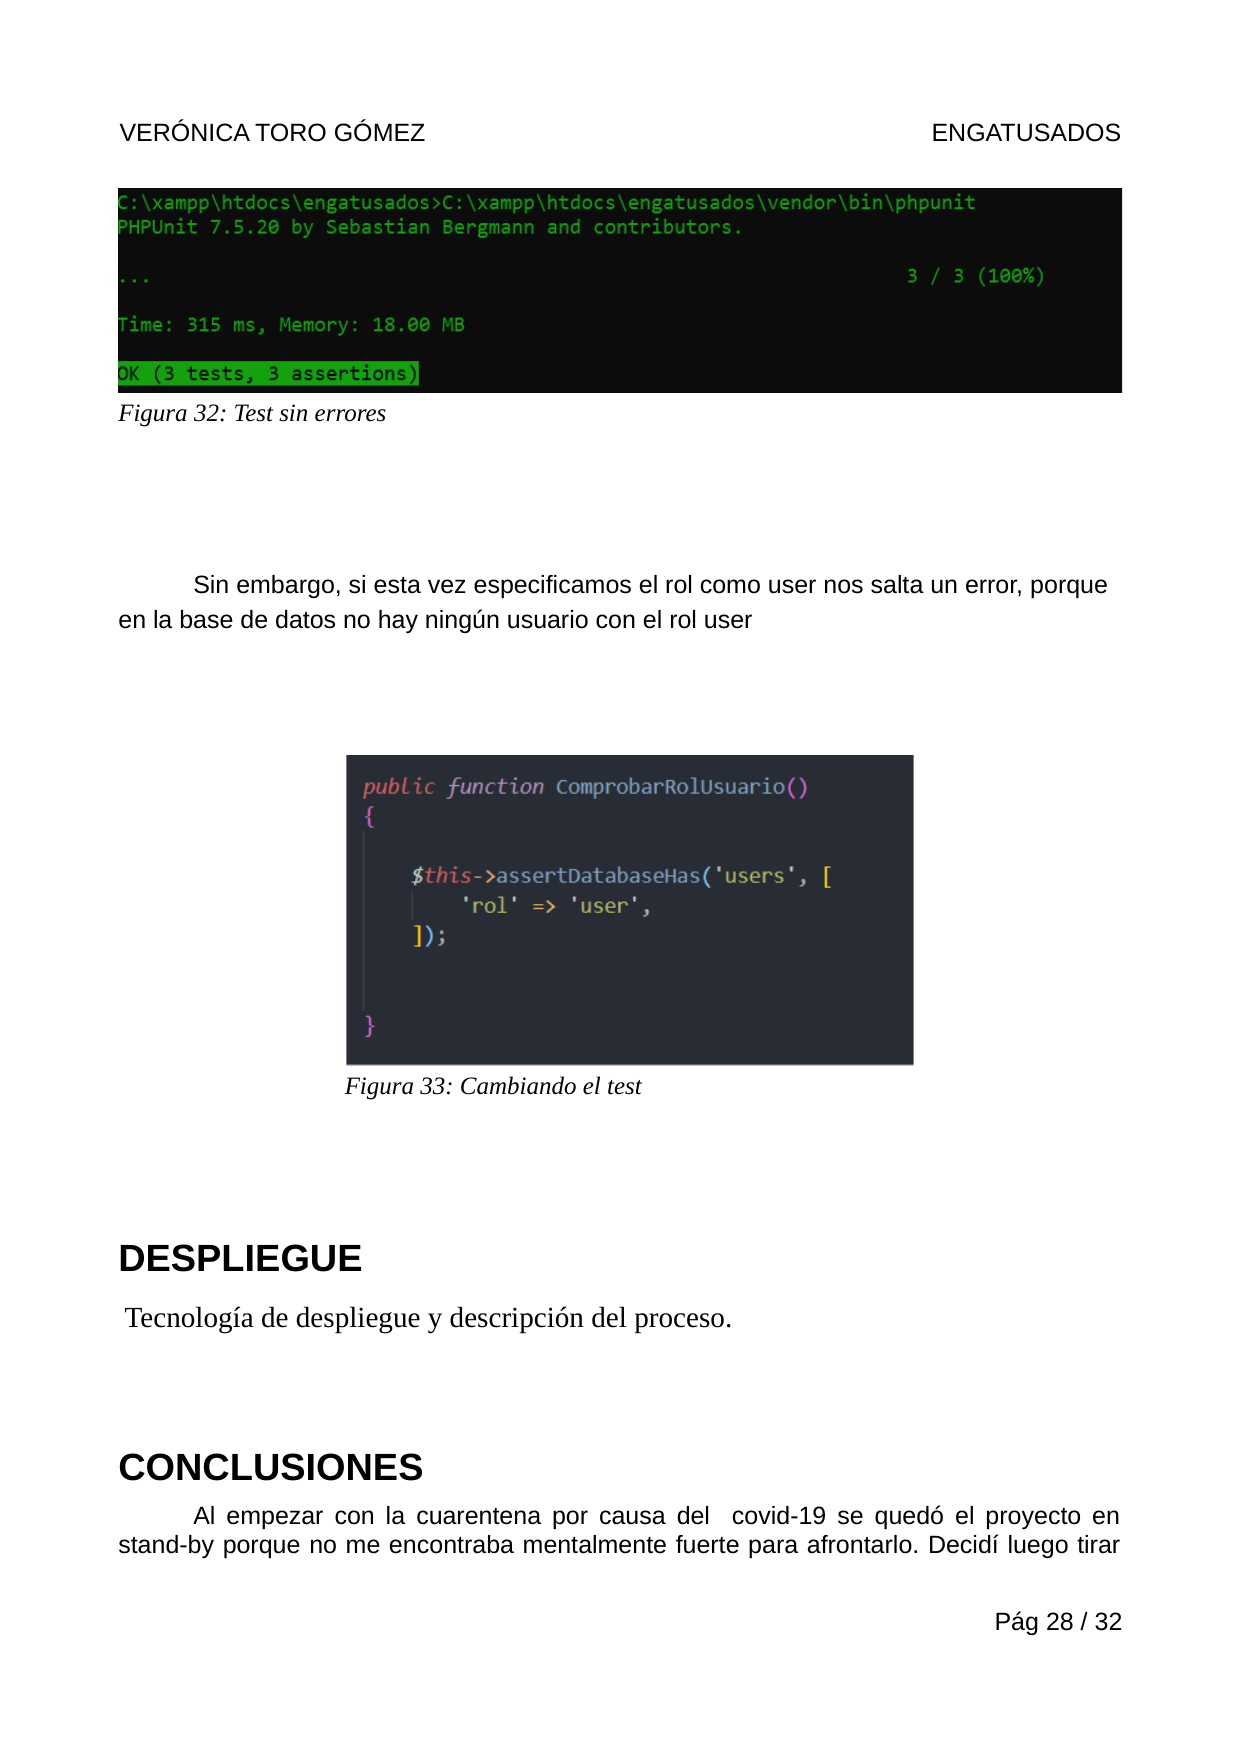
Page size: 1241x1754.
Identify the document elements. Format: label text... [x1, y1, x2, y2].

picture [118, 188, 1123, 393]
picture [344, 755, 915, 1066]
text Figura 33: Cambiando el test [344, 1066, 914, 1100]
text Sin embargo, si esta vez especificamos el rol como user nos salta un error, porque en la base de datos no hay ningún usuario con el rol user [118, 558, 1122, 634]
subtitle CONCLUSIONES [118, 1445, 1122, 1488]
text DESPLIEGUE [118, 1235, 1122, 1279]
text Figura 32: Test sin errores [118, 393, 1122, 426]
text Tecnología de despliegue y descripción del proceso. [118, 1300, 1122, 1333]
text Al empezar con la cuarentena por causa del covid-19 se quedó el proyecto en stand-by porque no me encontraba mentalmente fuerte para afrontarlo. Decidí luego tirar [118, 1501, 1122, 1558]
